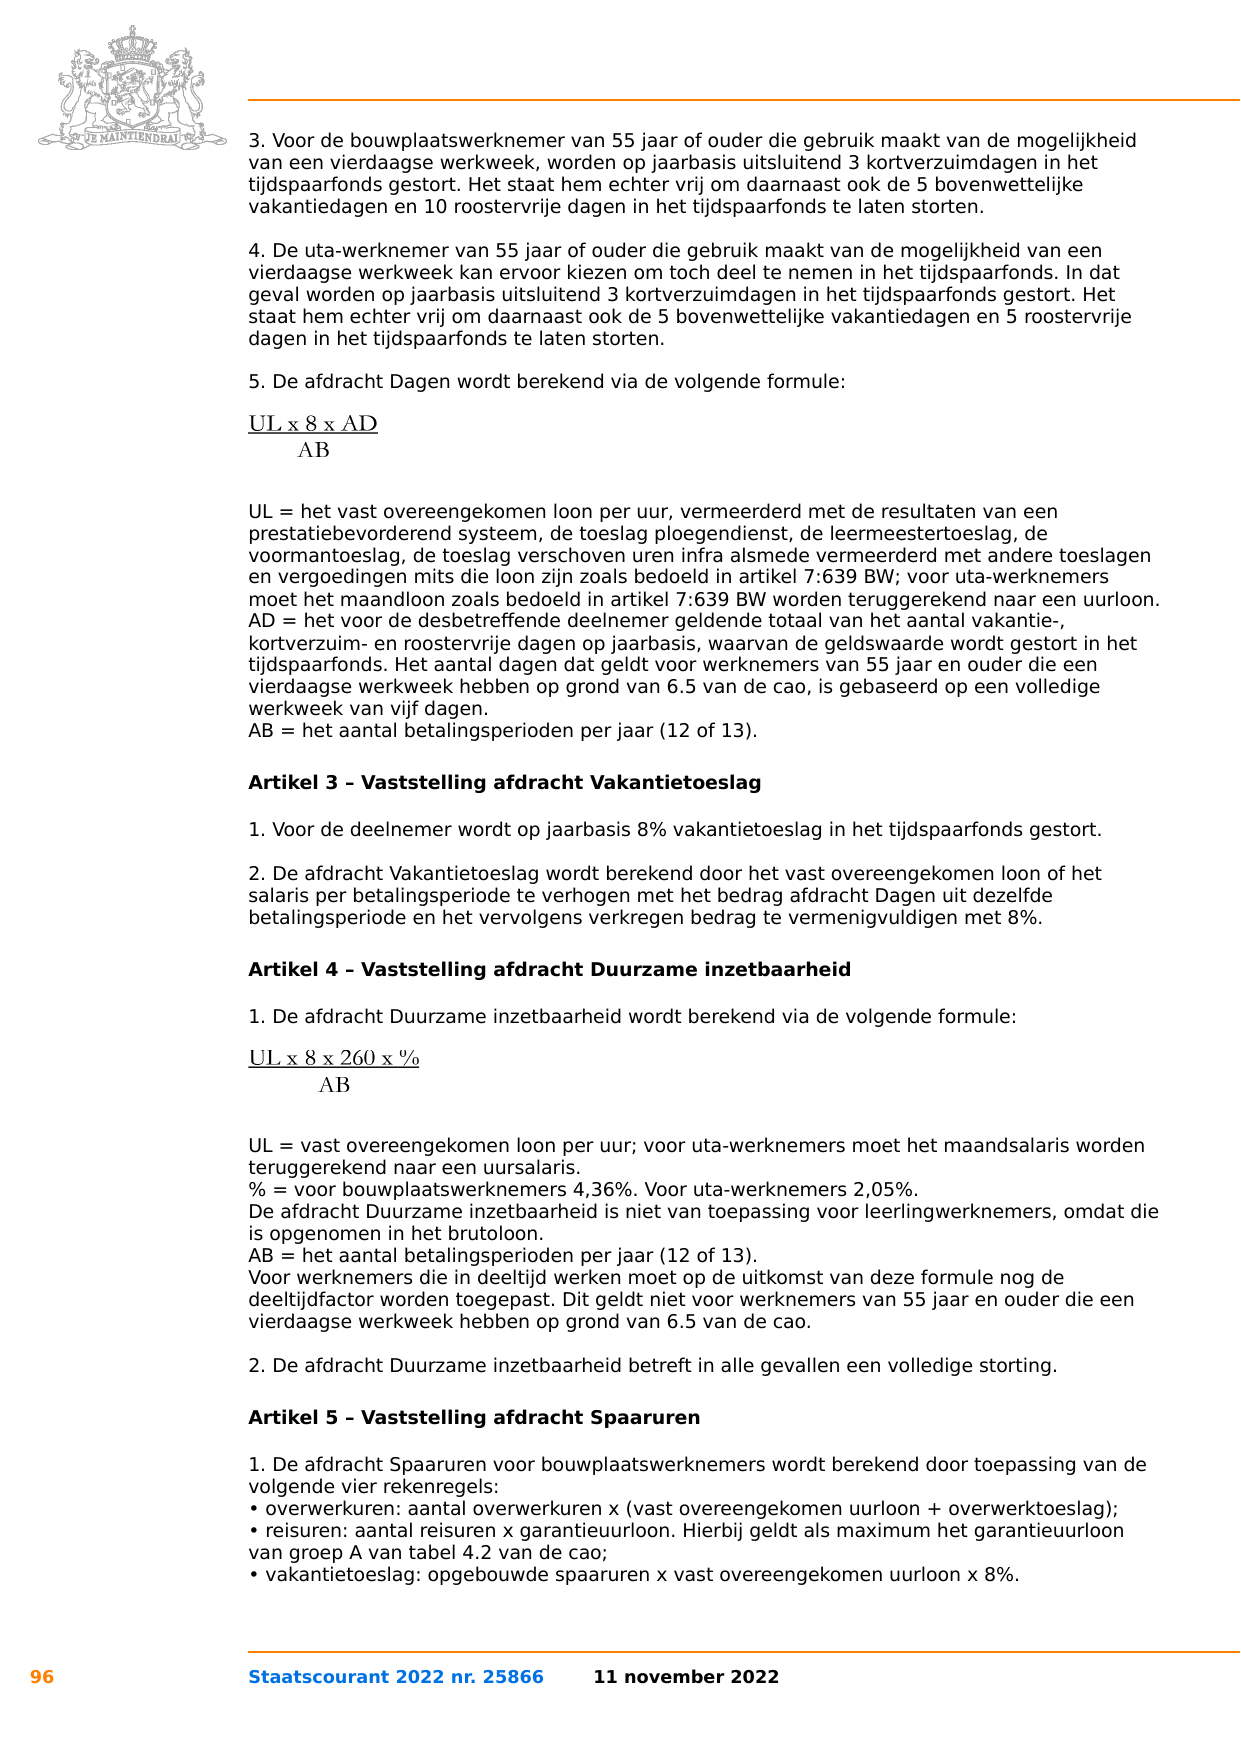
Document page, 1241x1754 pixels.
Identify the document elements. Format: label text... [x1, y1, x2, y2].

text AB = het aantal betalingsperioden per jaar (12 of 13). [248, 720, 1163, 742]
text 1. Voor de deelnemer wordt op jaarbasis 8% vakantietoeslag in het tijdspaarfonds gestort. [248, 819, 1163, 841]
text AD = het voor de desbetreffende deelnemer geldende totaal van het aantal vakantie-, kortverzuim- en roostervrije dagen op jaarbasis, waarvan de geldswaarde wordt gestort in het tijdspaarfonds. Het aantal dagen dat geldt voor werknemers van 55 jaar en ouder die een vierdaagse werkweek hebben op grond van 6.5 van de cao, is gebaseerd op een volledige werkweek van vijf dagen. [248, 610, 1163, 720]
picture [248, 415, 378, 457]
text UL = vast overeengekomen loon per uur; voor uta-werknemers moet het maandsalaris worden teruggerekend naar een uursalaris. [248, 1135, 1163, 1179]
text 2. De afdracht Duurzame inzetbaarheid betreft in alle gevallen een volledige storting. [248, 1355, 1163, 1377]
text UL = het vast overeengekomen loon per uur, vermeerderd met de resultaten van een prestatiebevorderend systeem, de toeslag ploegendienst, de leermeestertoeslag, de voormantoeslag, de toeslag verschoven uren infra alsmede vermeerderd met andere toeslagen en vergoedingen mits die loon zijn zoals bedoeld in artikel 7:639 BW; voor uta-werknemers moet het maandloon zoals bedoeld in artikel 7:639 BW worden teruggerekend naar een uurloon. [248, 501, 1163, 610]
text AB = het aantal betalingsperioden per jaar (12 of 13). [248, 1245, 1163, 1267]
text Voor werknemers die in deeltijd werken moet op de uitkomst van deze formule nog de deeltijdfactor worden toegepast. Dit geldt niet voor werknemers van 55 jaar en ouder die een vierdaagse werkweek hebben op grond van 6.5 van de cao. [248, 1267, 1163, 1333]
text De afdracht Duurzame inzetbaarheid is niet van toepassing voor leerlingwerknemers, omdat die is opgenomen in het brutoloon. [248, 1201, 1163, 1245]
text 4. De uta-werknemer van 55 jaar of ouder die gebruik maakt van de mogelijkheid van een vierdaagse werkweek kan ervoor kiezen om toch deel te nemen in het tijdspaarfonds. In dat geval worden op jaarbasis uitsluitend 3 kortverzuimdagen in het tijdspaarfonds gestort. Het staat hem echter vrij om daarnaast ook de 5 bovenwettelijke vakantiedagen en 5 roostervrije dagen in het tijdspaarfonds te laten storten. [248, 240, 1163, 349]
text 3. Voor de bouwplaatswerknemer van 55 jaar of ouder die gebruik maakt van de mogelijkheid van een vierdaagse werkweek, worden op jaarbasis uitsluitend 3 kortverzuimdagen in het tijdspaarfonds gestort. Het staat hem echter vrij om daarnaast ook de 5 bovenwettelijke vakantiedagen en 10 roostervrije dagen in het tijdspaarfonds te laten storten. [248, 130, 1163, 218]
text • vakantietoeslag: opgebouwde spaaruren x vast overeengekomen uurloon x 8%. [248, 1564, 1163, 1586]
text • reisuren: aantal reisuren x garantieuurloon. Hierbij geldt als maximum het garantieuurloon van groep A van tabel 4.2 van de cao; [248, 1520, 1163, 1564]
text % = voor bouwplaatswerknemers 4,36%. Voor uta-werknemers 2,05%. [248, 1179, 1163, 1201]
subtitle Artikel 4 – Vaststelling afdracht Duurzame inzetbaarheid [248, 959, 1163, 981]
text • overwerkuren: aantal overwerkuren x (vast overeengekomen uurloon + overwerktoeslag); [248, 1498, 1163, 1520]
picture [38, 25, 227, 150]
text 1. De afdracht Duurzame inzetbaarheid wordt berekend via de volgende formule: [248, 1006, 1163, 1028]
subtitle Artikel 5 – Vaststelling afdracht Spaaruren [248, 1407, 1163, 1429]
text 1. De afdracht Spaaruren voor bouwplaatswerknemers wordt berekend door toepassing van de volgende vier rekenregels: [248, 1454, 1163, 1498]
text 5. De afdracht Dagen wordt berekend via de volgende formule: [248, 371, 1163, 393]
picture [248, 1050, 420, 1092]
text 2. De afdracht Vakantietoeslag wordt berekend door het vast overeengekomen loon of het salaris per betalingsperiode te verhogen met het bedrag afdracht Dagen uit dezelfde betalingsperiode en het vervolgens verkregen bedrag te vermenigvuldigen met 8%. [248, 863, 1163, 929]
subtitle Artikel 3 – Vaststelling afdracht Vakantietoeslag [248, 772, 1163, 794]
